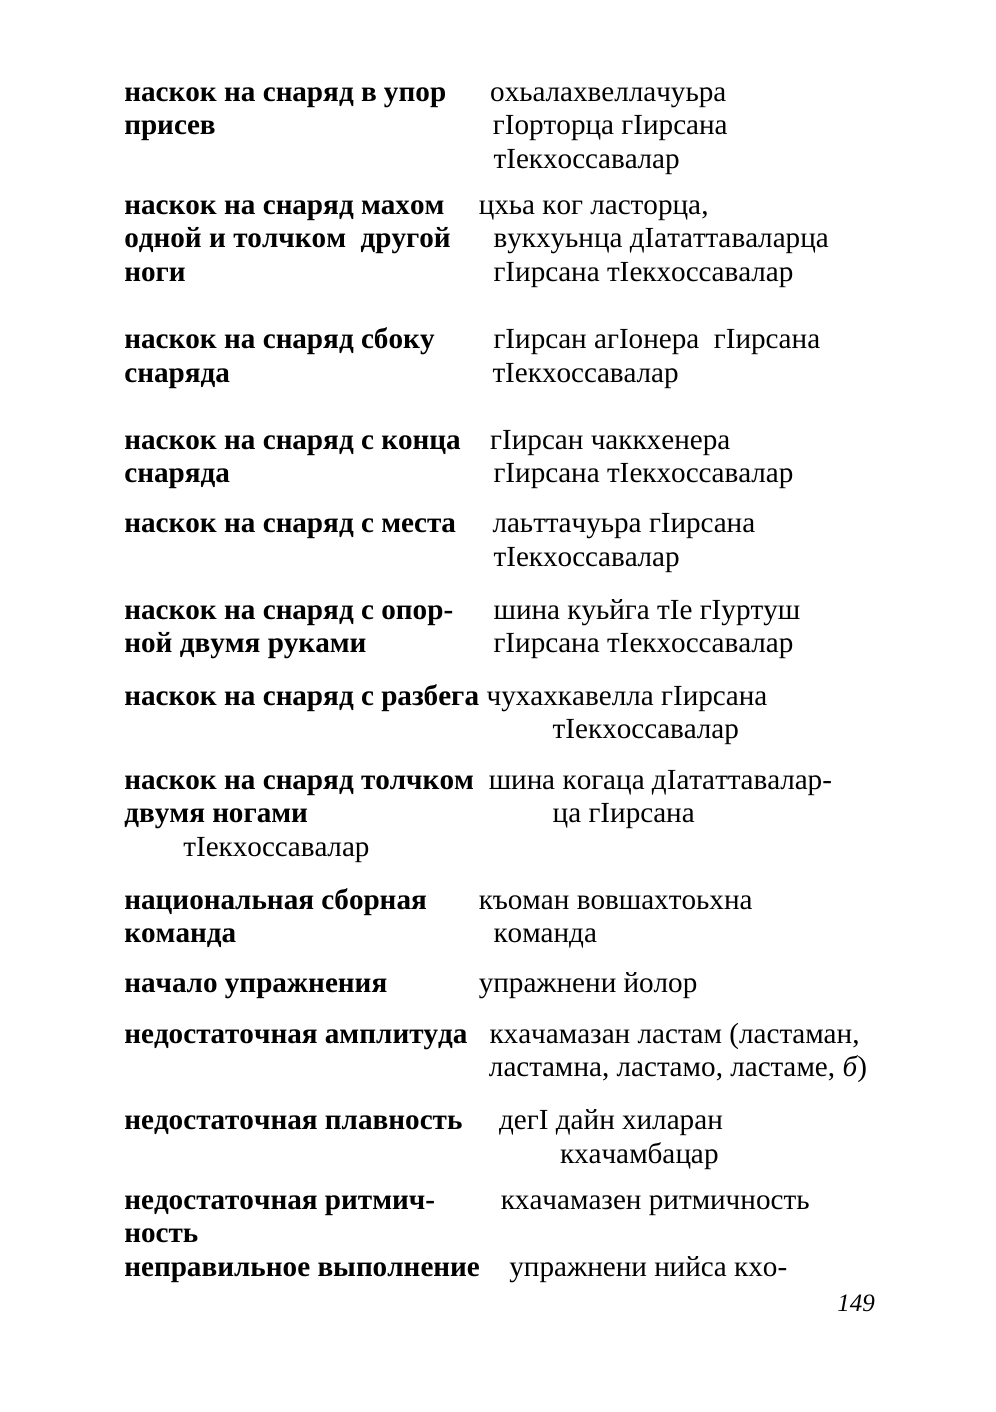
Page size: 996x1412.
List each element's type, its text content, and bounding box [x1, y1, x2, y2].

text тIекхоссавалар [124, 712, 877, 745]
text недостаточная ритмич- кхачамазен ритмичность [124, 1182, 877, 1215]
text наскок на снаряд с разбега чухахкавелла гIирсана [124, 678, 877, 712]
text снаряда гIирсана тIекхоссавалар [124, 455, 877, 489]
text наскок на снаряд махом цхьа ког ласторца, [124, 187, 877, 221]
text наскок на снаряд с места лаьттачуьра гIирсана [124, 506, 877, 539]
text присев гIорторца гIирсана [124, 107, 877, 141]
text ность [124, 1215, 877, 1249]
text начало упражнения упражнени йолор [124, 966, 877, 999]
text ластамна, ластамо, ластаме, б) [124, 1049, 877, 1083]
text двумя ногами ца гIирсана тIекхоссавалар [124, 796, 877, 863]
text ной двумя руками гIирсана тIекхоссавалар [124, 625, 877, 659]
text тIекхоссавалар [124, 141, 877, 174]
text тIекхоссавалар [124, 539, 877, 573]
text одной и толчком другой вукхуьнца дIататтаваларца ноги гIирсана тIекхоссавалар [124, 221, 888, 288]
text кхачамбацар [124, 1136, 877, 1169]
text наскок на снаряд в упор охьалахвеллачуьра [124, 74, 877, 107]
text недостаточная плавность дегI дайн хиларан [124, 1102, 877, 1136]
text команда команда [124, 915, 877, 949]
text наскок на снаряд с конца гIирсан чаккхенера [124, 422, 877, 455]
text наскок на снаряд сбоку гIирсан агIонера гIирсана снаряда тIекхоссавалар [124, 321, 877, 388]
text наскок на снаряд с опор- шина куьйга тIе гIуртуш [124, 592, 877, 625]
text наскок на снаряд толчком шина когаца дIататтавалар- [124, 762, 877, 796]
text национальная сборная къоман вовшахтоьхна [124, 882, 877, 915]
text недостаточная амплитуда кхачамазан ластам (ластаман, [124, 1016, 877, 1049]
text неправильное выполнение упражнени нийса кхо- [124, 1249, 877, 1282]
